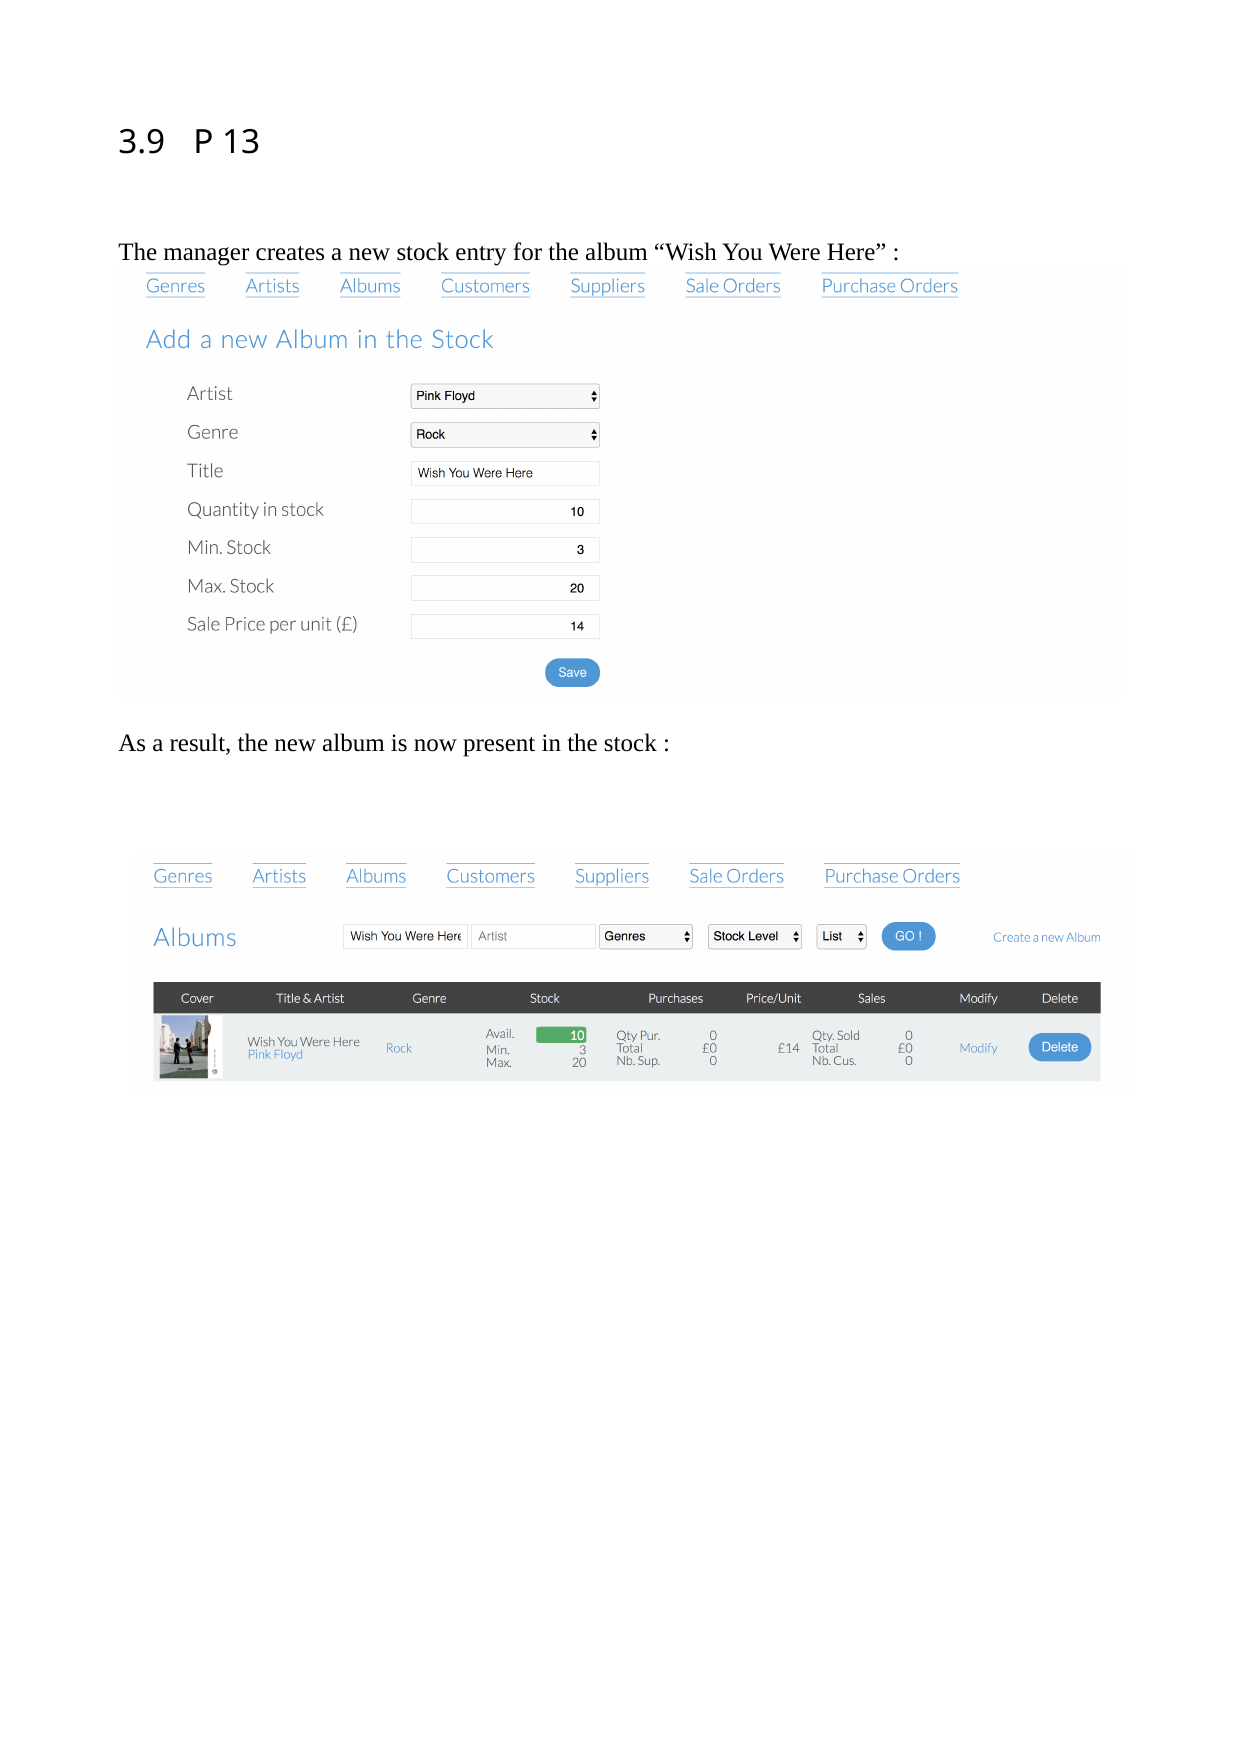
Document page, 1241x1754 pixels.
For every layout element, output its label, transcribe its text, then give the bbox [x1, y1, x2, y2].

title P 13 [118, 118, 1122, 163]
picture [118, 266, 1123, 700]
picture [132, 854, 1137, 1092]
text As a result, the new album is now present in the stock : [118, 728, 1122, 757]
text The manager creates a new stock entry for the album “Wish You Were Here” : [118, 237, 1122, 266]
